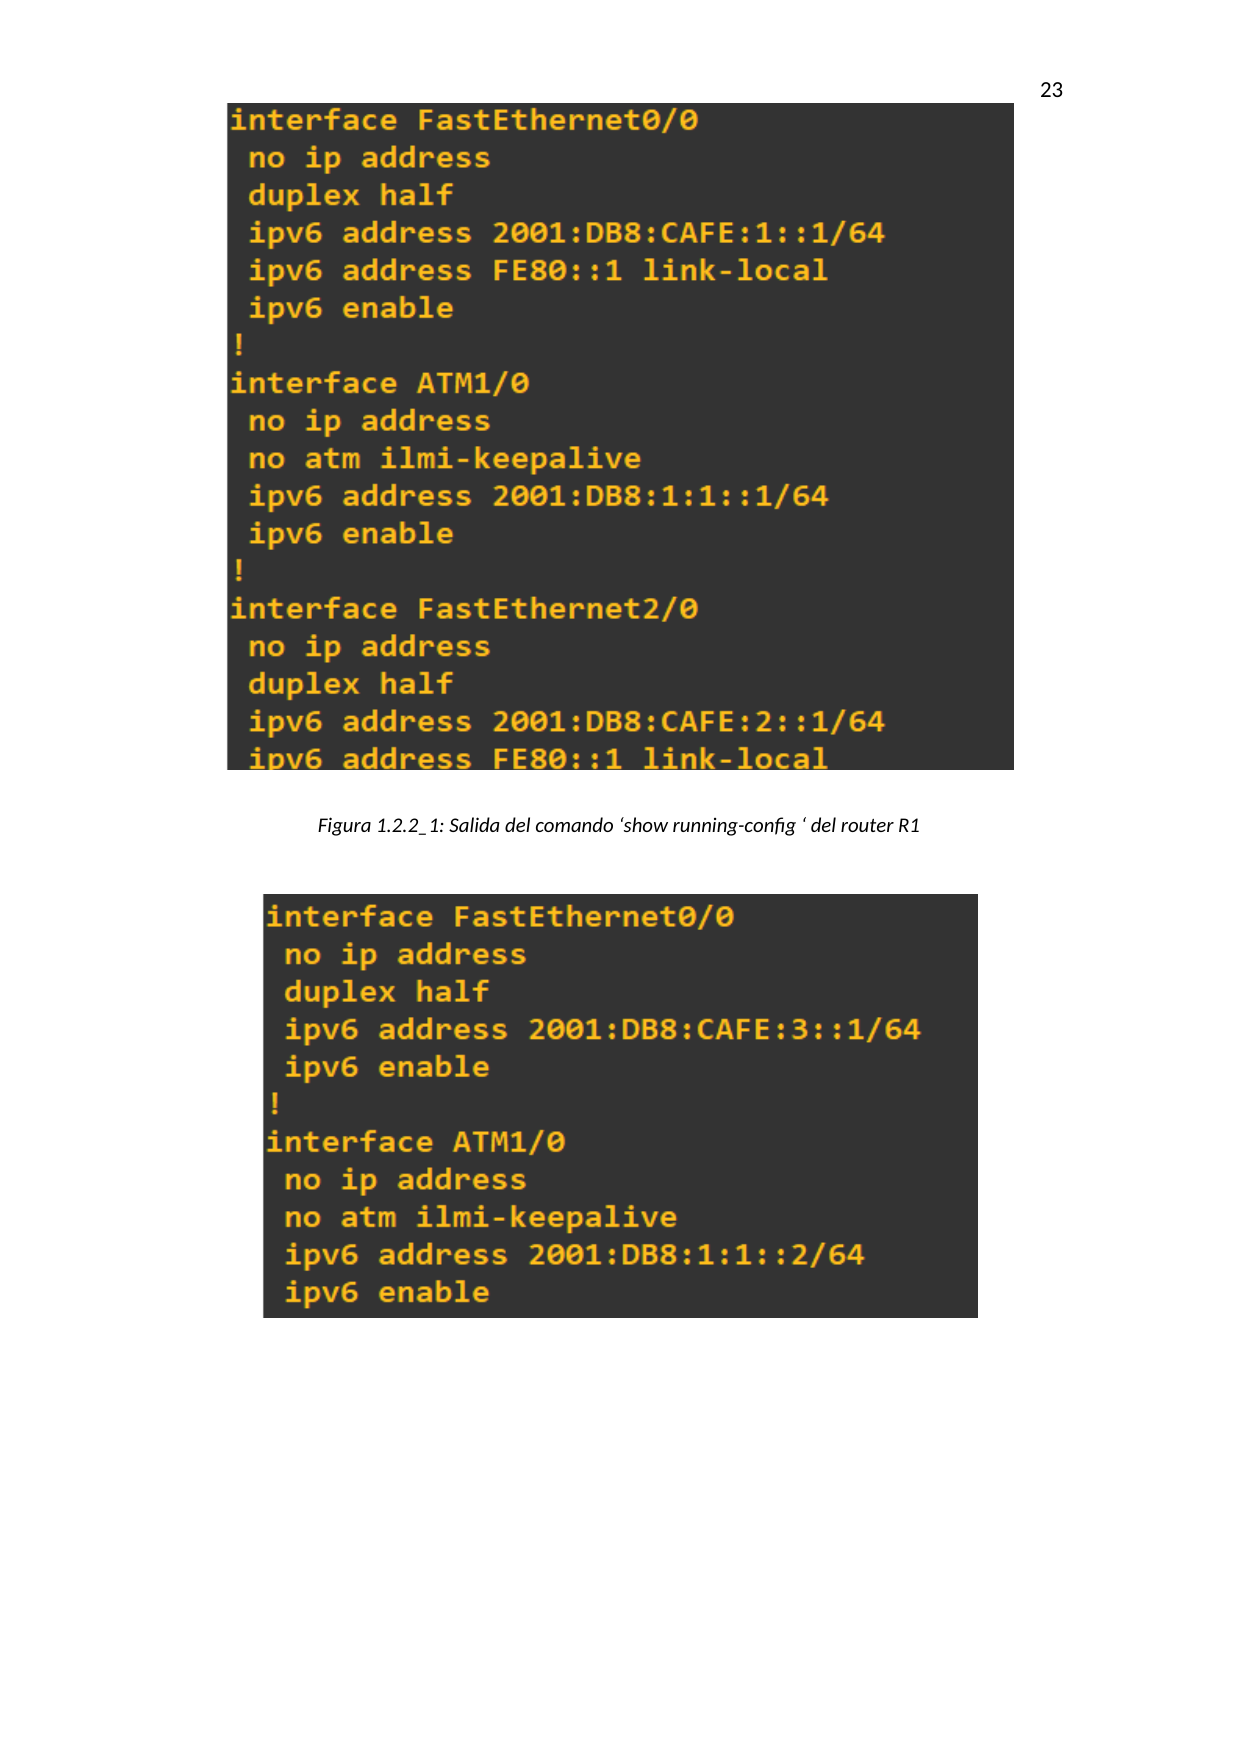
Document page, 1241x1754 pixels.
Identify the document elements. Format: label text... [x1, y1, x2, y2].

text Figura 1.2.2_1: Salida del comando ‘show running-config ‘ del router R1 [177, 783, 1063, 837]
